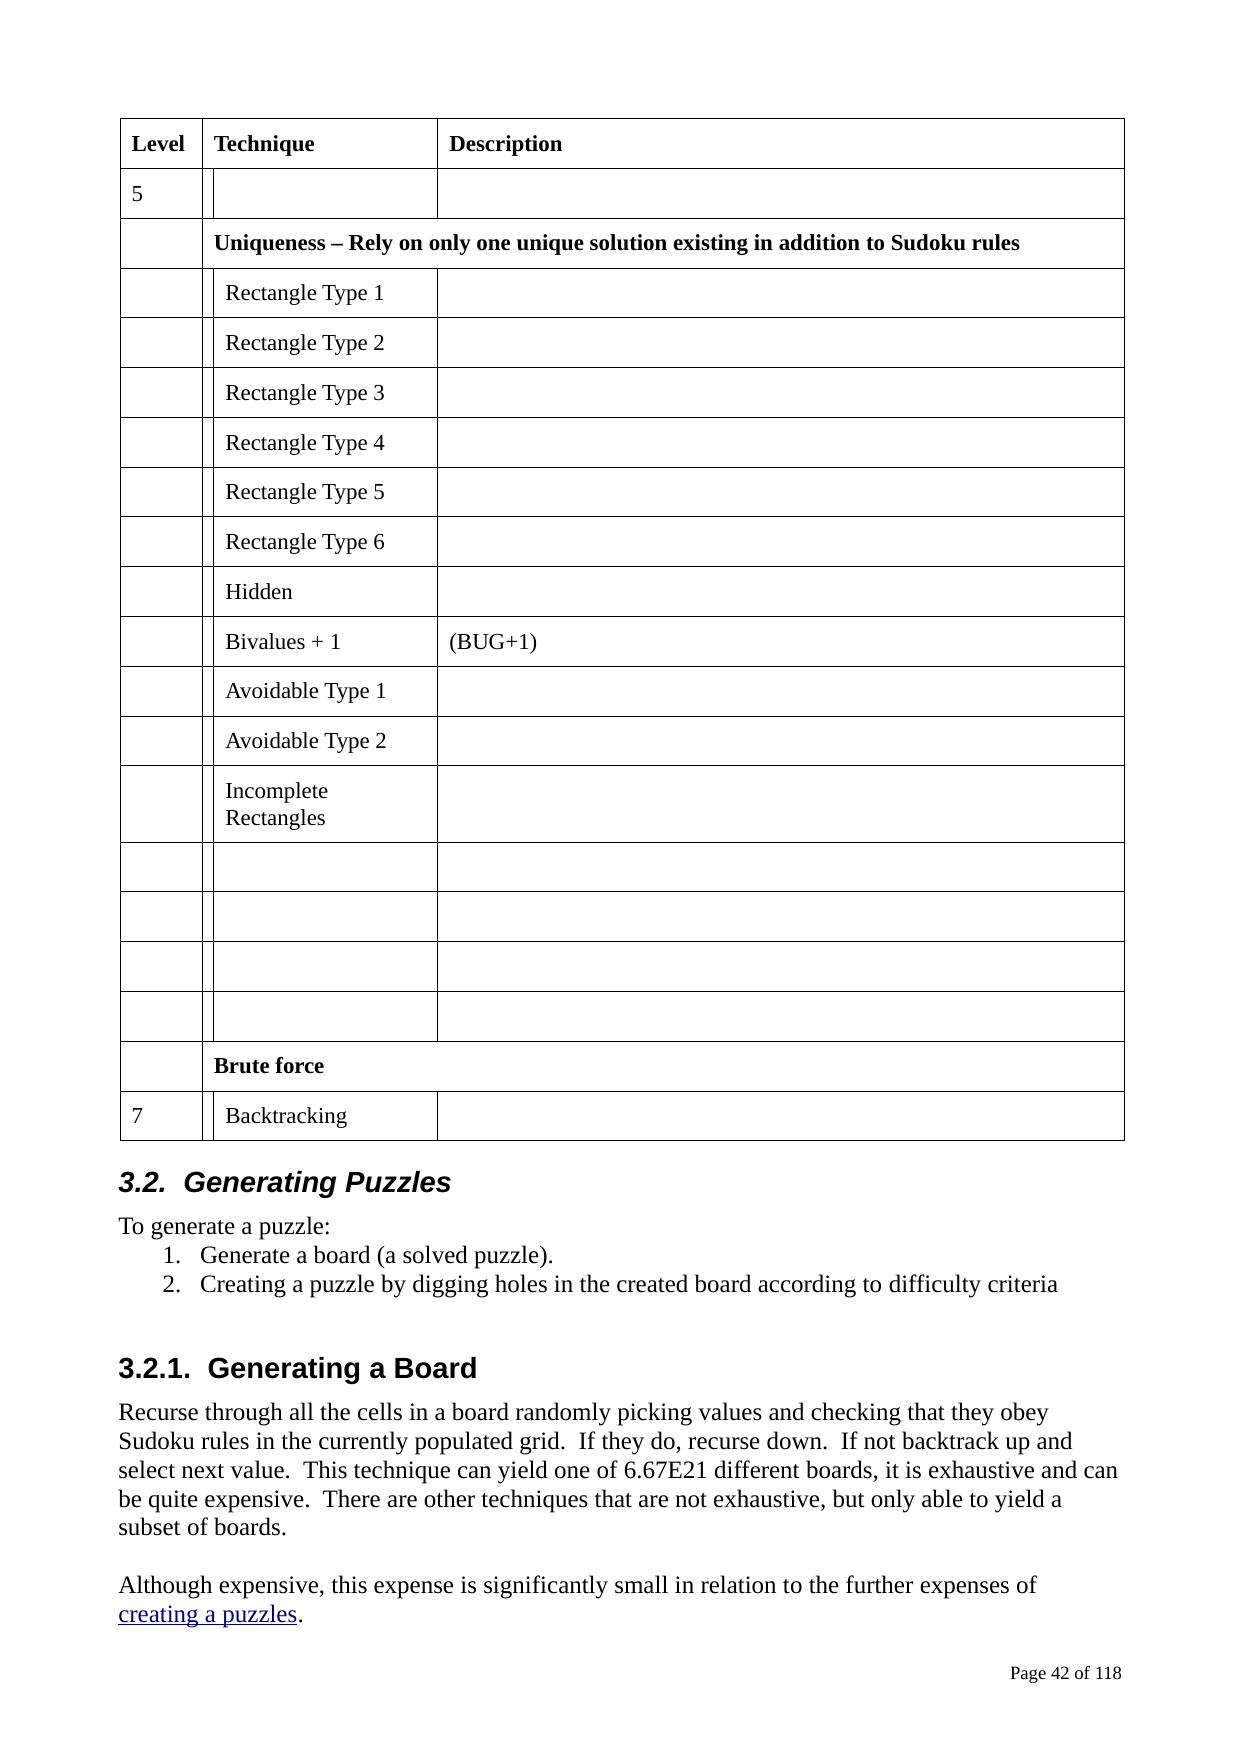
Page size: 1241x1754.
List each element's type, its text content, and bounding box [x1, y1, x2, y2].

table_cell Avoidable Type 2 [214, 717, 437, 765]
table_cell [203, 567, 213, 616]
table_cell [438, 892, 1124, 941]
table_cell [203, 892, 213, 941]
table_cell [438, 843, 1124, 891]
table_cell 5 [121, 169, 202, 218]
table_cell [121, 843, 202, 891]
table_cell [214, 892, 437, 941]
table_cell Brute force [203, 1042, 1124, 1091]
table_cell [203, 992, 213, 1041]
table_cell [438, 766, 1124, 842]
table_cell [121, 717, 202, 765]
table_cell [121, 766, 202, 842]
table_cell [121, 368, 202, 417]
text Recurse through all the cells in a board randomly picking values and checking that they obey Sudoku rules in the currently populated grid. If they do, recurse down. If not backtrack up and select next value. This technique can yield one of 6.67E21 different boards, it is exhaustive and can be quite expensive. There are other techniques that are not exhaustive, but only able to yield a subset of boards. [118, 1397, 1122, 1541]
table_cell [121, 667, 202, 716]
table_cell [203, 617, 213, 666]
list Generate a board (a solved puzzle). [162, 1240, 1122, 1269]
table_cell [438, 992, 1124, 1041]
table_cell [121, 468, 202, 516]
table_cell [203, 717, 213, 765]
table_cell Rectangle Type 3 [214, 368, 437, 417]
table_cell Rectangle Type 5 [214, 468, 437, 516]
table_cell [121, 892, 202, 941]
table_cell [203, 766, 213, 842]
table_cell [438, 667, 1124, 716]
list Creating a puzzle by digging holes in the created board according to difficulty criteria [162, 1269, 1122, 1298]
table_cell [121, 418, 202, 467]
table_cell [203, 942, 213, 991]
table_cell [121, 942, 202, 991]
table_cell [121, 318, 202, 367]
table_cell [121, 617, 202, 666]
table_cell (BUG+1) [438, 617, 1124, 666]
table_cell [121, 567, 202, 616]
table_cell [214, 942, 437, 991]
table_cell [438, 468, 1124, 516]
table_cell [203, 843, 213, 891]
table_header Level [121, 119, 202, 168]
table_cell [203, 667, 213, 716]
table_cell [214, 169, 437, 218]
table_cell [438, 368, 1124, 417]
table_cell [121, 1042, 202, 1091]
table_cell Rectangle Type 4 [214, 418, 437, 467]
table_cell [438, 717, 1124, 765]
table_cell [203, 517, 213, 566]
subtitle Generating a Board [118, 1351, 1122, 1385]
table_cell [438, 269, 1124, 317]
table_cell [203, 169, 213, 218]
table_cell [203, 418, 213, 467]
table_cell Bivalues + 1 [214, 617, 437, 666]
table_cell [203, 269, 213, 317]
table_cell Rectangle Type 2 [214, 318, 437, 367]
table_cell [121, 992, 202, 1041]
table_header Technique [203, 119, 437, 168]
table_cell [203, 368, 213, 417]
table_cell Uniqueness – Rely on only one unique solution existing in addition to Sudoku rules [203, 219, 1124, 267]
subtitle Generating Puzzles [118, 1165, 1122, 1199]
table_cell Rectangle Type 6 [214, 517, 437, 566]
table_cell [214, 843, 437, 891]
table_cell Hidden [214, 567, 437, 616]
text Although expensive, this expense is significantly small in relation to the further expenses of creating a puzzles. [118, 1570, 1122, 1627]
table_cell [438, 418, 1124, 467]
table_cell [203, 318, 213, 367]
table_cell [121, 517, 202, 566]
table_cell [438, 942, 1124, 991]
table_cell [438, 517, 1124, 566]
table_cell [438, 1092, 1124, 1140]
table_cell [203, 468, 213, 516]
table_cell [121, 219, 202, 267]
table_cell 7 [121, 1092, 202, 1140]
table_cell [121, 269, 202, 317]
text To generate a puzzle: [118, 1211, 1122, 1240]
table_cell Rectangle Type 1 [214, 269, 437, 317]
table_cell [438, 169, 1124, 218]
table_cell [214, 992, 437, 1041]
table_cell Backtracking [214, 1092, 437, 1140]
table_cell Incomplete Rectangles [214, 766, 437, 842]
table_cell [438, 567, 1124, 616]
table_cell [203, 1092, 213, 1140]
table_cell [438, 318, 1124, 367]
table_header Description [438, 119, 1124, 168]
table_cell Avoidable Type 1 [214, 667, 437, 716]
